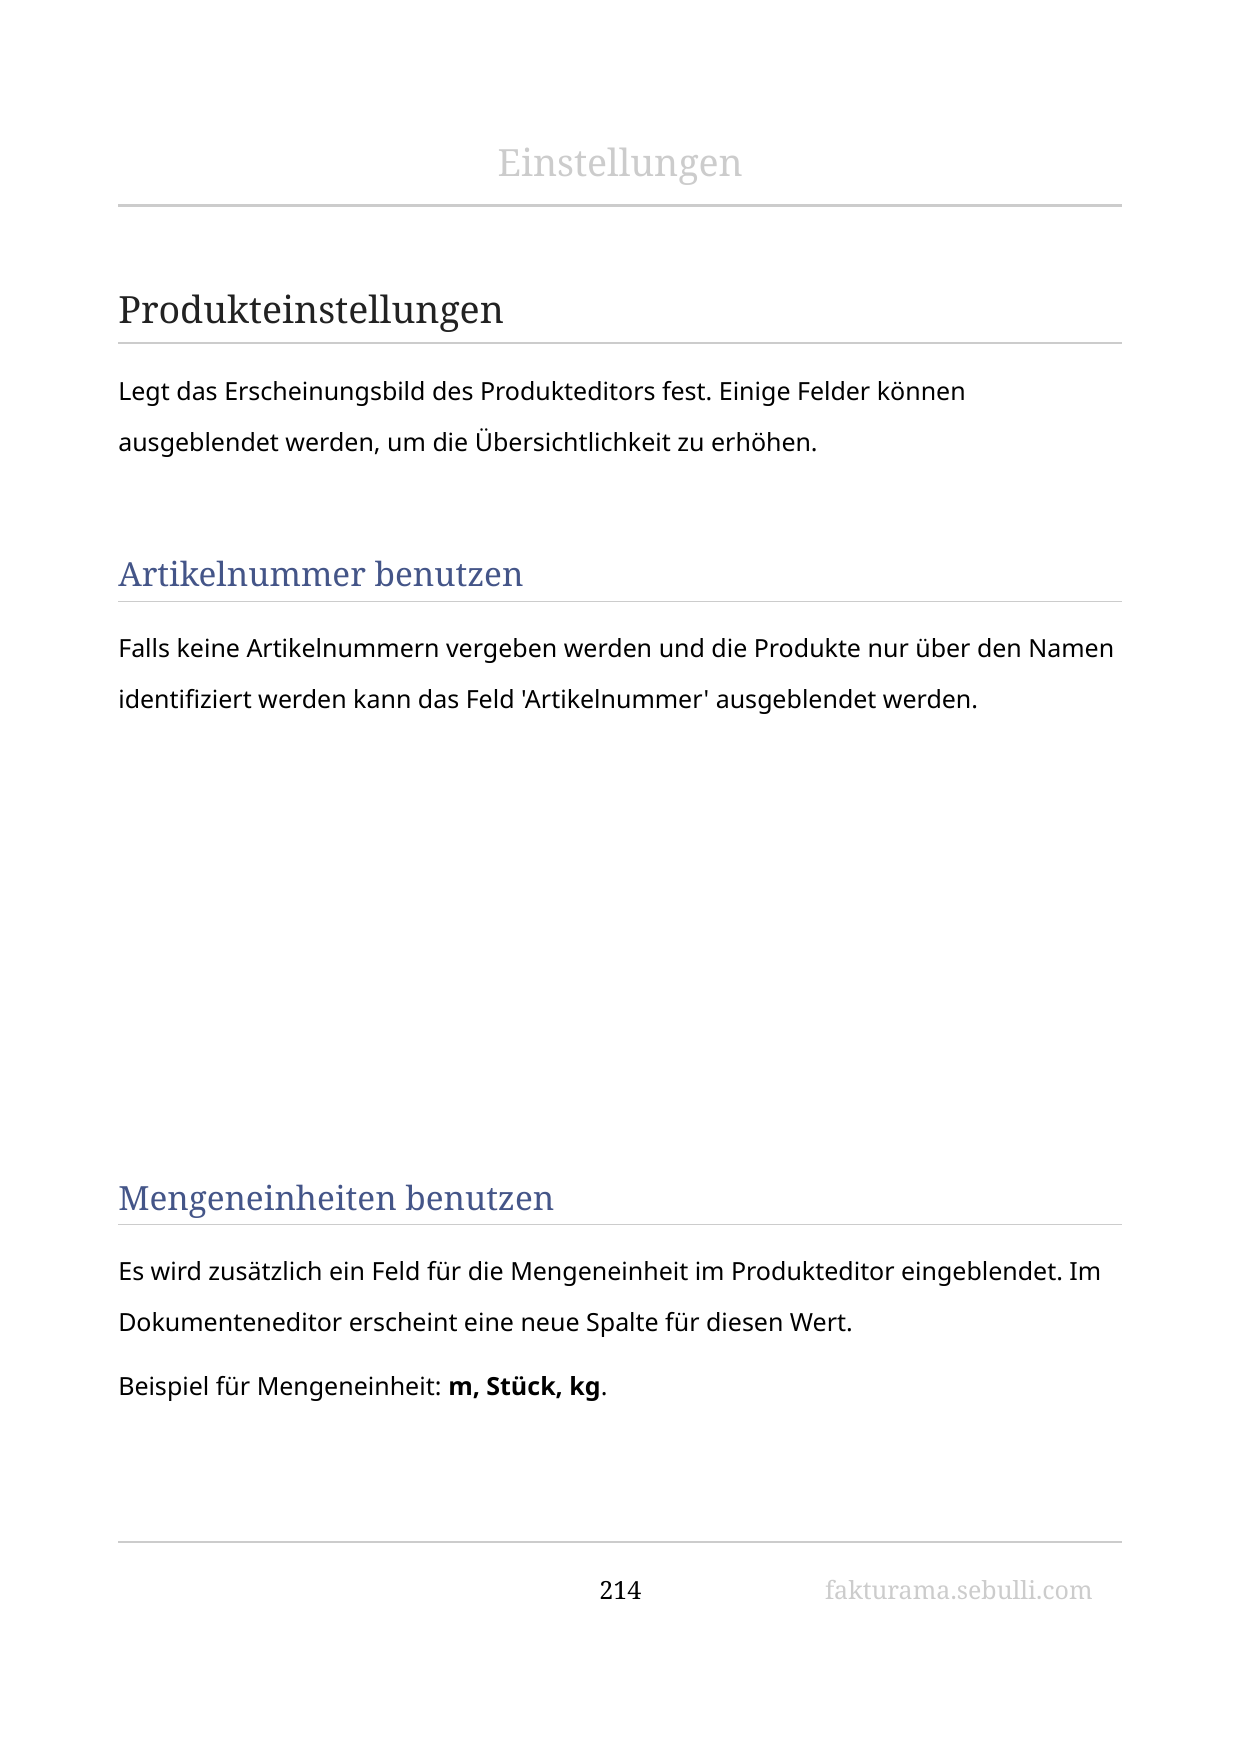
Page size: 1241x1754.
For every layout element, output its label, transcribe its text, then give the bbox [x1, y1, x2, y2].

text Legt das Erscheinungsbild des Produkteditors fest. Einige Felder können ausgeblendet werden, um die Übersichtlichkeit zu erhöhen. [118, 373, 1122, 458]
subtitle Produkteinstellungen [118, 283, 1122, 342]
text Beispiel für Mengeneinheit: m, Stück, kg. [118, 1368, 1122, 1403]
subtitle Mengeneinheiten benutzen [118, 1174, 1122, 1224]
subtitle Artikelnummer benutzen [118, 551, 1122, 601]
text Falls keine Artikelnummern vergeben werden und die Produkte nur über den Namen identifiziert werden kann das Feld 'Artikelnummer' ausgeblendet werden. [118, 630, 1122, 715]
text Es wird zusätzlich ein Feld für die Mengeneinheit im Produkteditor eingeblendet. Im Dokumenteneditor erscheint eine neue Spalte für diesen Wert. [118, 1254, 1122, 1339]
